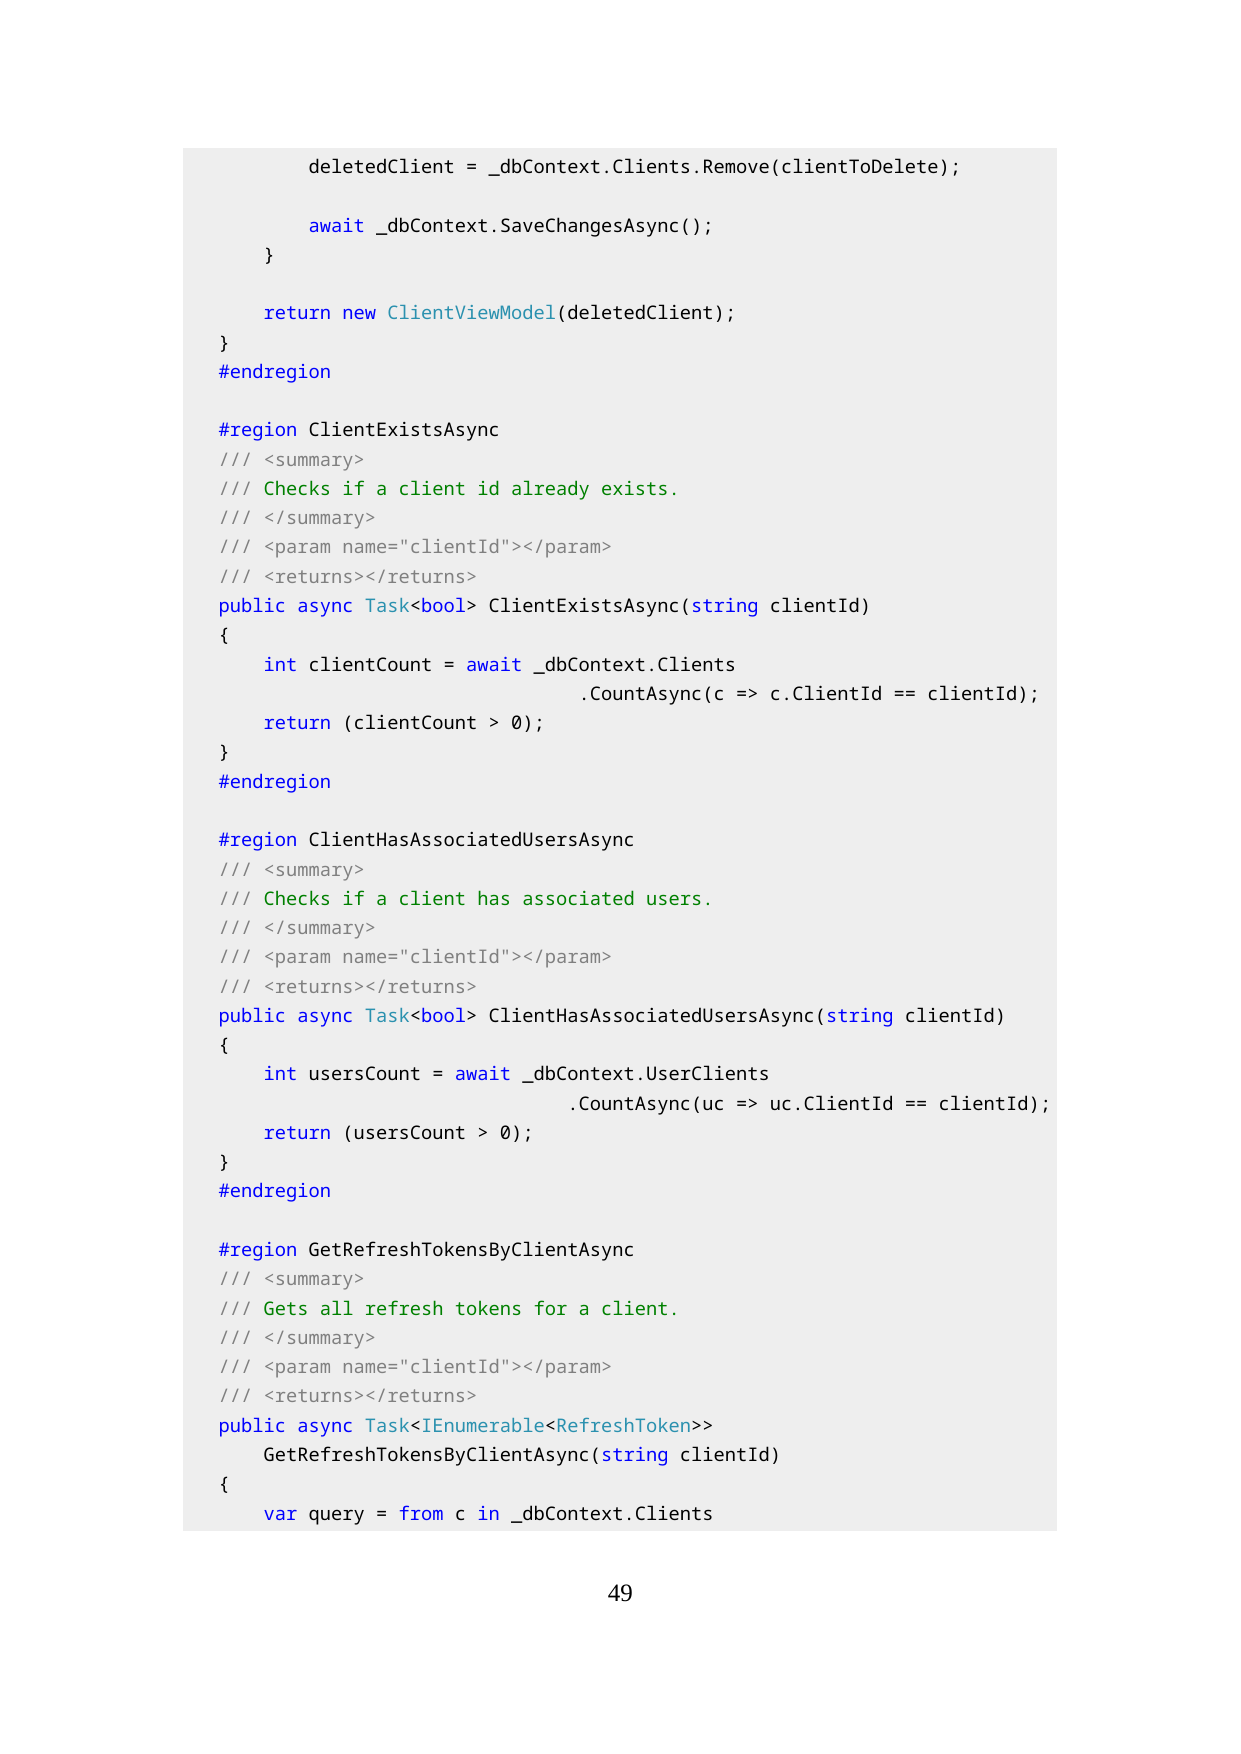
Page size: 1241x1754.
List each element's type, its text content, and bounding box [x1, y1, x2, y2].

table_header deletedClient = _dbContext.Clients.Remove(clientToDelete); await _dbContext.SaveChangesAsync(); } return new ClientViewModel(deletedClient); } #endregion #region ClientExistsAsync /// <summary> /// Checks if a client id already exists. /// </summary> /// <param name="clientId"></param> /// <returns></returns> public async Task<bool> ClientExistsAsync(string clientId) { int clientCount = await _dbContext.Clients .CountAsync(c => c.ClientId == clientId); return (clientCount > 0); } #endregion #region ClientHasAssociatedUsersAsync /// <summary> /// Checks if a client has associated users. /// </summary> /// <param name="clientId"></param> /// <returns></returns> public async Task<bool> ClientHasAssociatedUsersAsync(string clientId) { int usersCount = await _dbContext.UserClients .CountAsync(uc => uc.ClientId == clientId); return (usersCount > 0); } #endregion #region GetRefreshTokensByClientAsync /// <summary> /// Gets all refresh tokens for a client. /// </summary> /// <param name="clientId"></param> /// <returns></returns> public async Task<IEnumerable<RefreshToken>> GetRefreshTokensByClientAsync(string clientId) { var query = from c in _dbContext.Clients [183, 148, 1057, 1531]
